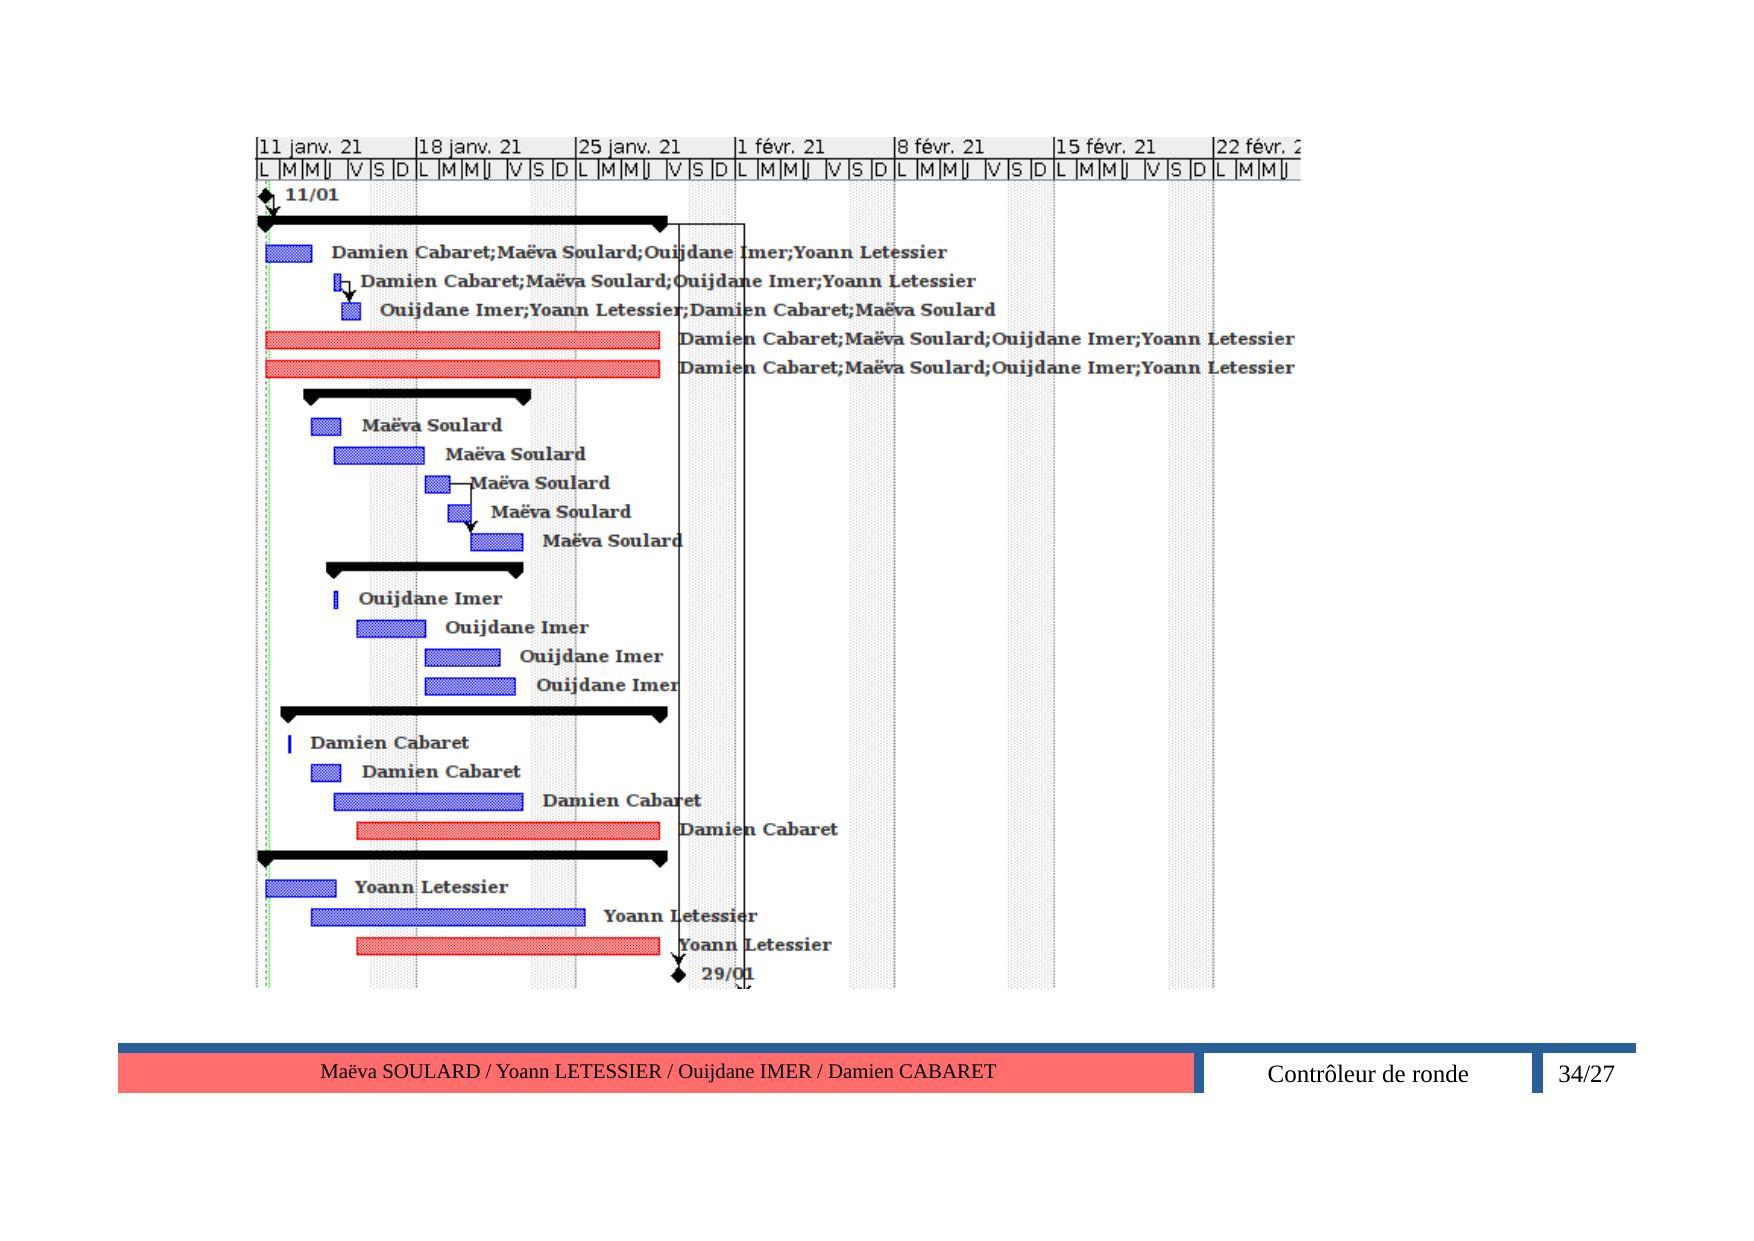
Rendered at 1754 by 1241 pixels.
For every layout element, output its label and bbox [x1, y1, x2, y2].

picture [255, 137, 1301, 989]
